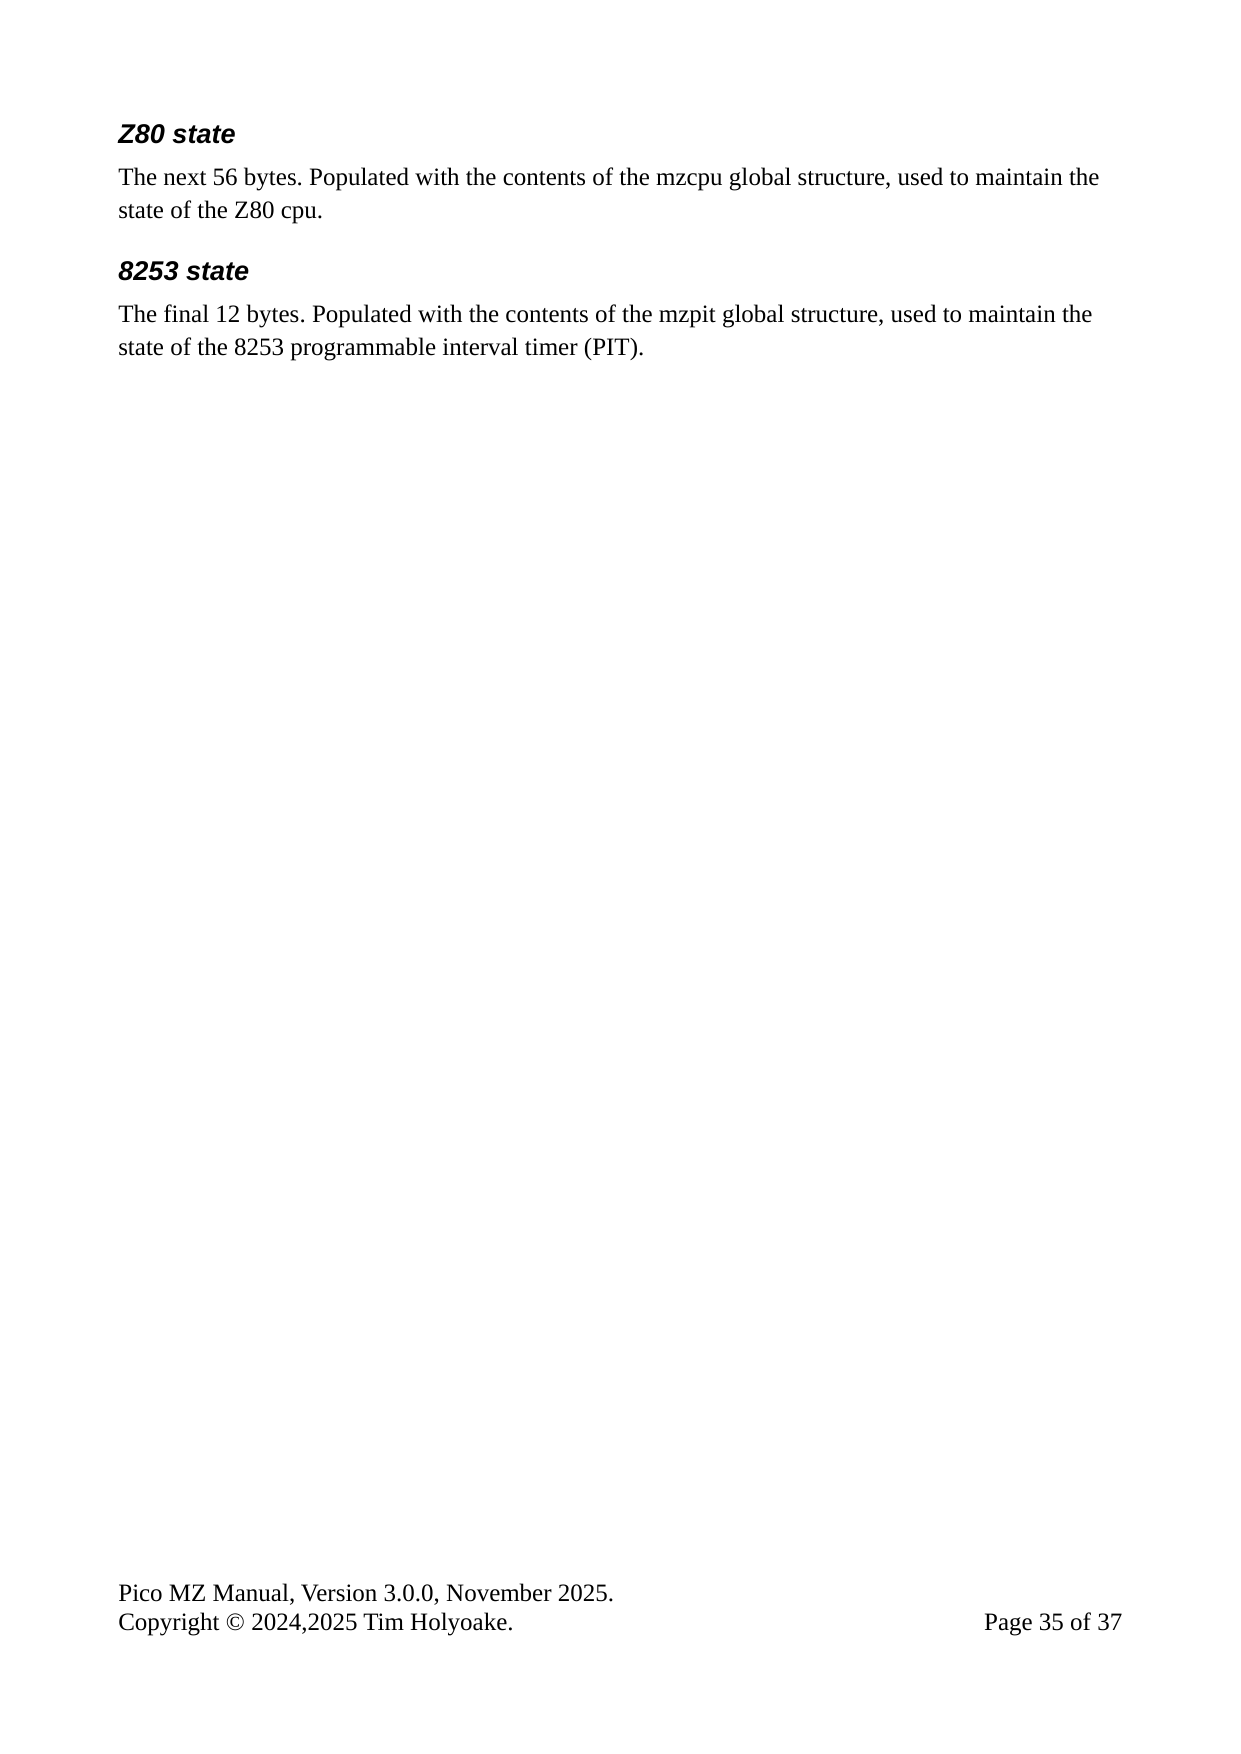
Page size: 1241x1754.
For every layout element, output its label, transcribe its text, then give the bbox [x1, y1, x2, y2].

subtitle Z80 state [118, 118, 1122, 149]
subtitle 8253 state [118, 255, 1122, 286]
text The next 56 bytes. Populated with the contents of the mzcpu global structure, used to maintain the state of the Z80 cpu. [118, 162, 1122, 224]
text The final 12 bytes. Populated with the contents of the mzpit global structure, used to maintain the state of the 8253 programmable interval timer (PIT). [118, 299, 1122, 361]
